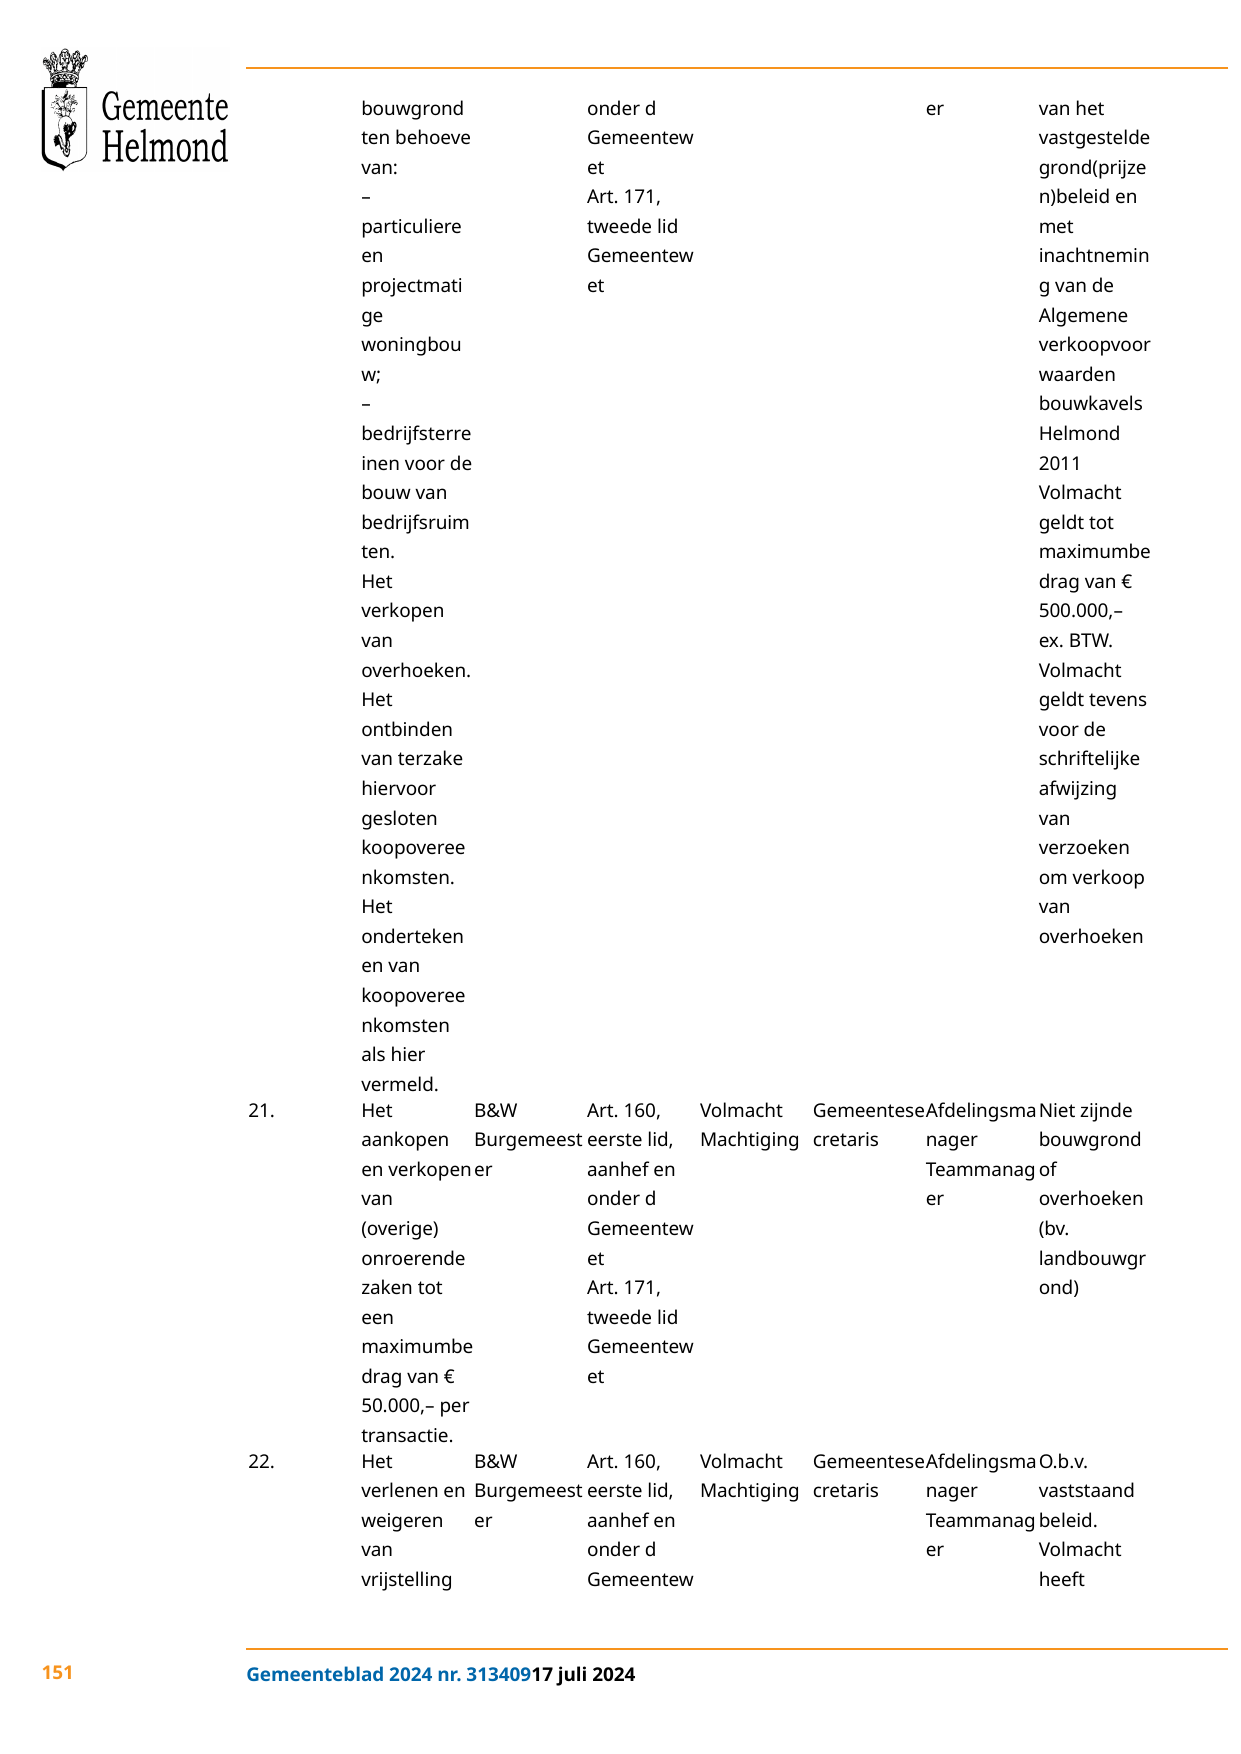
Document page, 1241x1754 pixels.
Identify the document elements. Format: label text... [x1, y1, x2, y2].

table_cell [813, 95, 926, 1097]
table_cell Volmacht Machtiging [700, 1448, 813, 1592]
table_cell Volmacht Machtiging [700, 1097, 813, 1448]
picture [41, 47, 231, 172]
table_cell Het aankopen en verkopen van (overige) onroerende zaken tot een maximumbedrag van € 50.000,– per transactie. [361, 1097, 474, 1448]
table_cell van het vastgestelde grond(prijzen)beleid en met inachtneming van de Algemene verkoopvoorwaarden bouwkavels Helmond 2011 Volmacht geldt tot maximumbedrag van € 500.000,– ex. BTW. Volmacht geldt tevens voor de schriftelijke afwijzing van verzoeken om verkoop van overhoeken [1039, 95, 1152, 1097]
table_cell B&W Burgemeester [474, 1097, 587, 1448]
table_cell [474, 95, 587, 1097]
table_cell B&W Burgemeester [474, 1448, 587, 1592]
table_cell [248, 95, 361, 1097]
table_cell 22. [248, 1448, 361, 1592]
table_cell bouwgrond ten behoeve van: – particuliere en projectmatige woningbouw; – bedrijfsterreinen voor de bouw van bedrijfsruimten. Het verkopen van overhoeken. Het ontbinden van terzake hiervoor gesloten koopovereenkomsten. Het ondertekenen van koopovereenkomsten als hier vermeld. [361, 95, 474, 1097]
table_cell [700, 95, 813, 1097]
table_cell Gemeentesecretaris [813, 1097, 926, 1448]
table_cell O.b.v. vaststaand beleid. Volmacht heeft [1039, 1448, 1152, 1592]
table_cell 21. [248, 1097, 361, 1448]
table_cell Art. 160, eerste lid, aanhef en onder d Gemeentewet Art. 171, tweede lid Gemeentewet [587, 1097, 700, 1448]
table_cell Afdelingsmanager Teammanager [926, 1448, 1038, 1592]
table_cell Art. 160, eerste lid, aanhef en onder d Gemeentew [587, 1448, 700, 1592]
table_cell Het verlenen en weigeren van vrijstelling [361, 1448, 474, 1592]
table_cell onder d Gemeentewet Art. 171, tweede lid Gemeentewet [587, 95, 700, 1097]
table_cell er [926, 95, 1038, 1097]
table_cell Afdelingsmanager Teammanager [926, 1097, 1038, 1448]
table_cell Gemeentesecretaris [813, 1448, 926, 1592]
table_cell Niet zijnde bouwgrond of overhoeken (bv. landbouwgrond) [1039, 1097, 1152, 1448]
